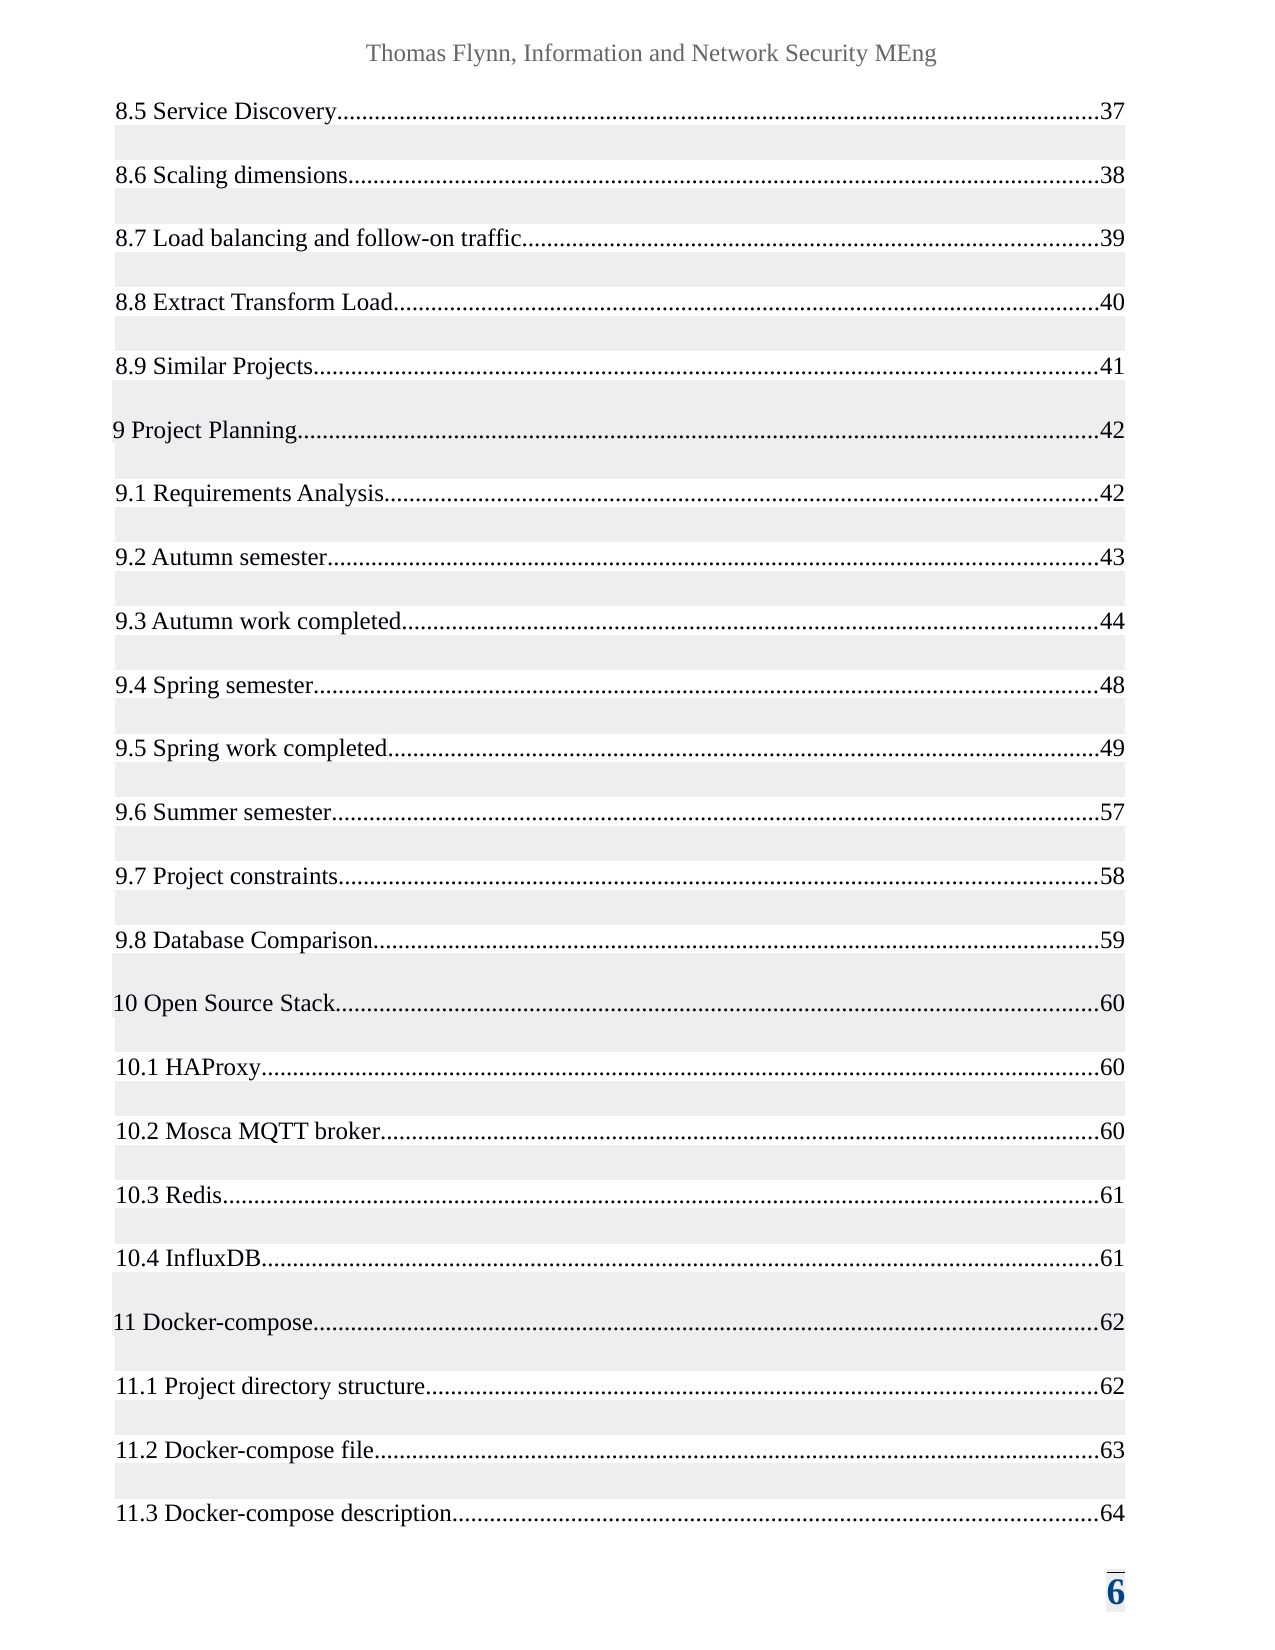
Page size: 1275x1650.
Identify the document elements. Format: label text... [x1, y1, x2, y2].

text 9 Project Planning 42 [112, 415, 1125, 443]
text 11 Docker-compose 62 [112, 1307, 1125, 1336]
text 10 Open Source Stack 60 [112, 988, 1125, 1017]
